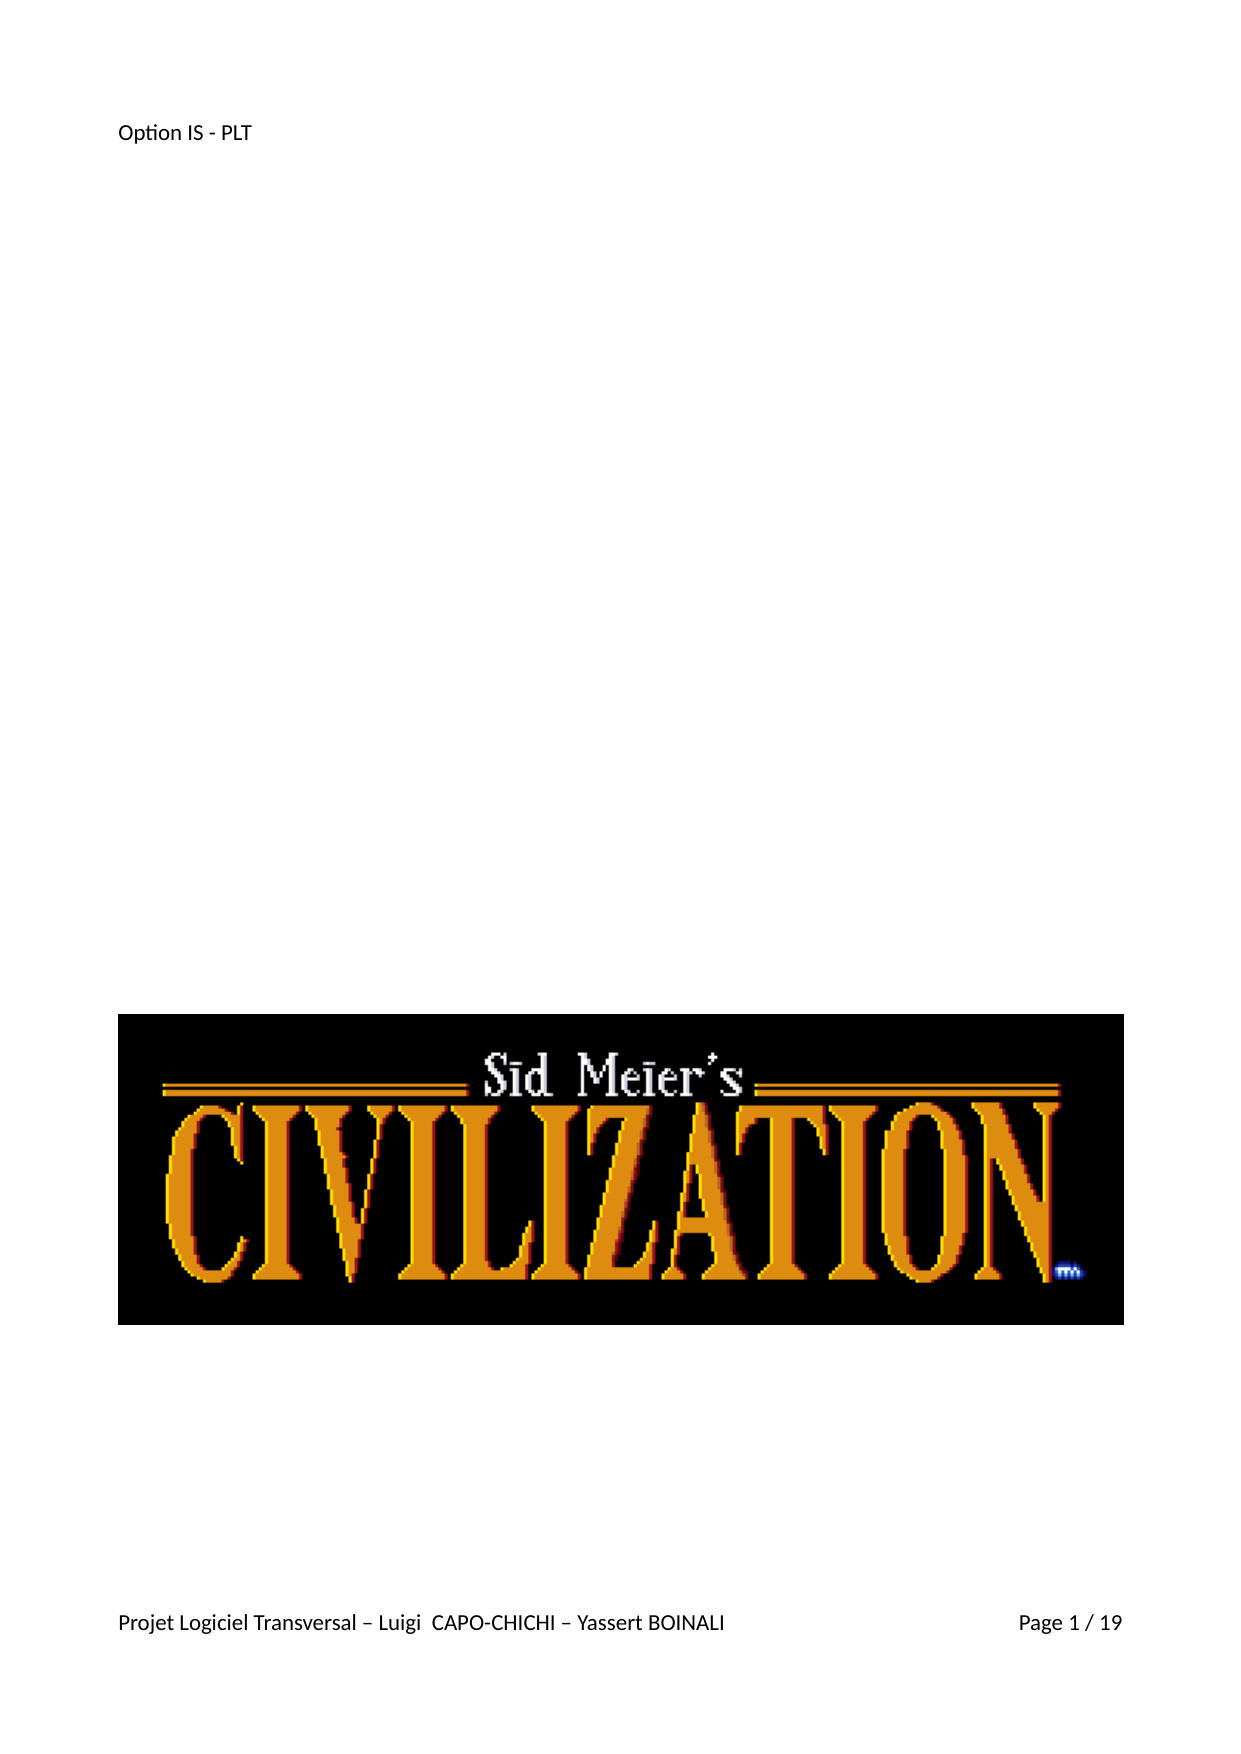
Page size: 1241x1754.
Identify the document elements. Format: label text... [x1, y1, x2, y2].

picture [118, 1014, 1124, 1325]
text Option IS - PLT [118, 118, 1122, 146]
